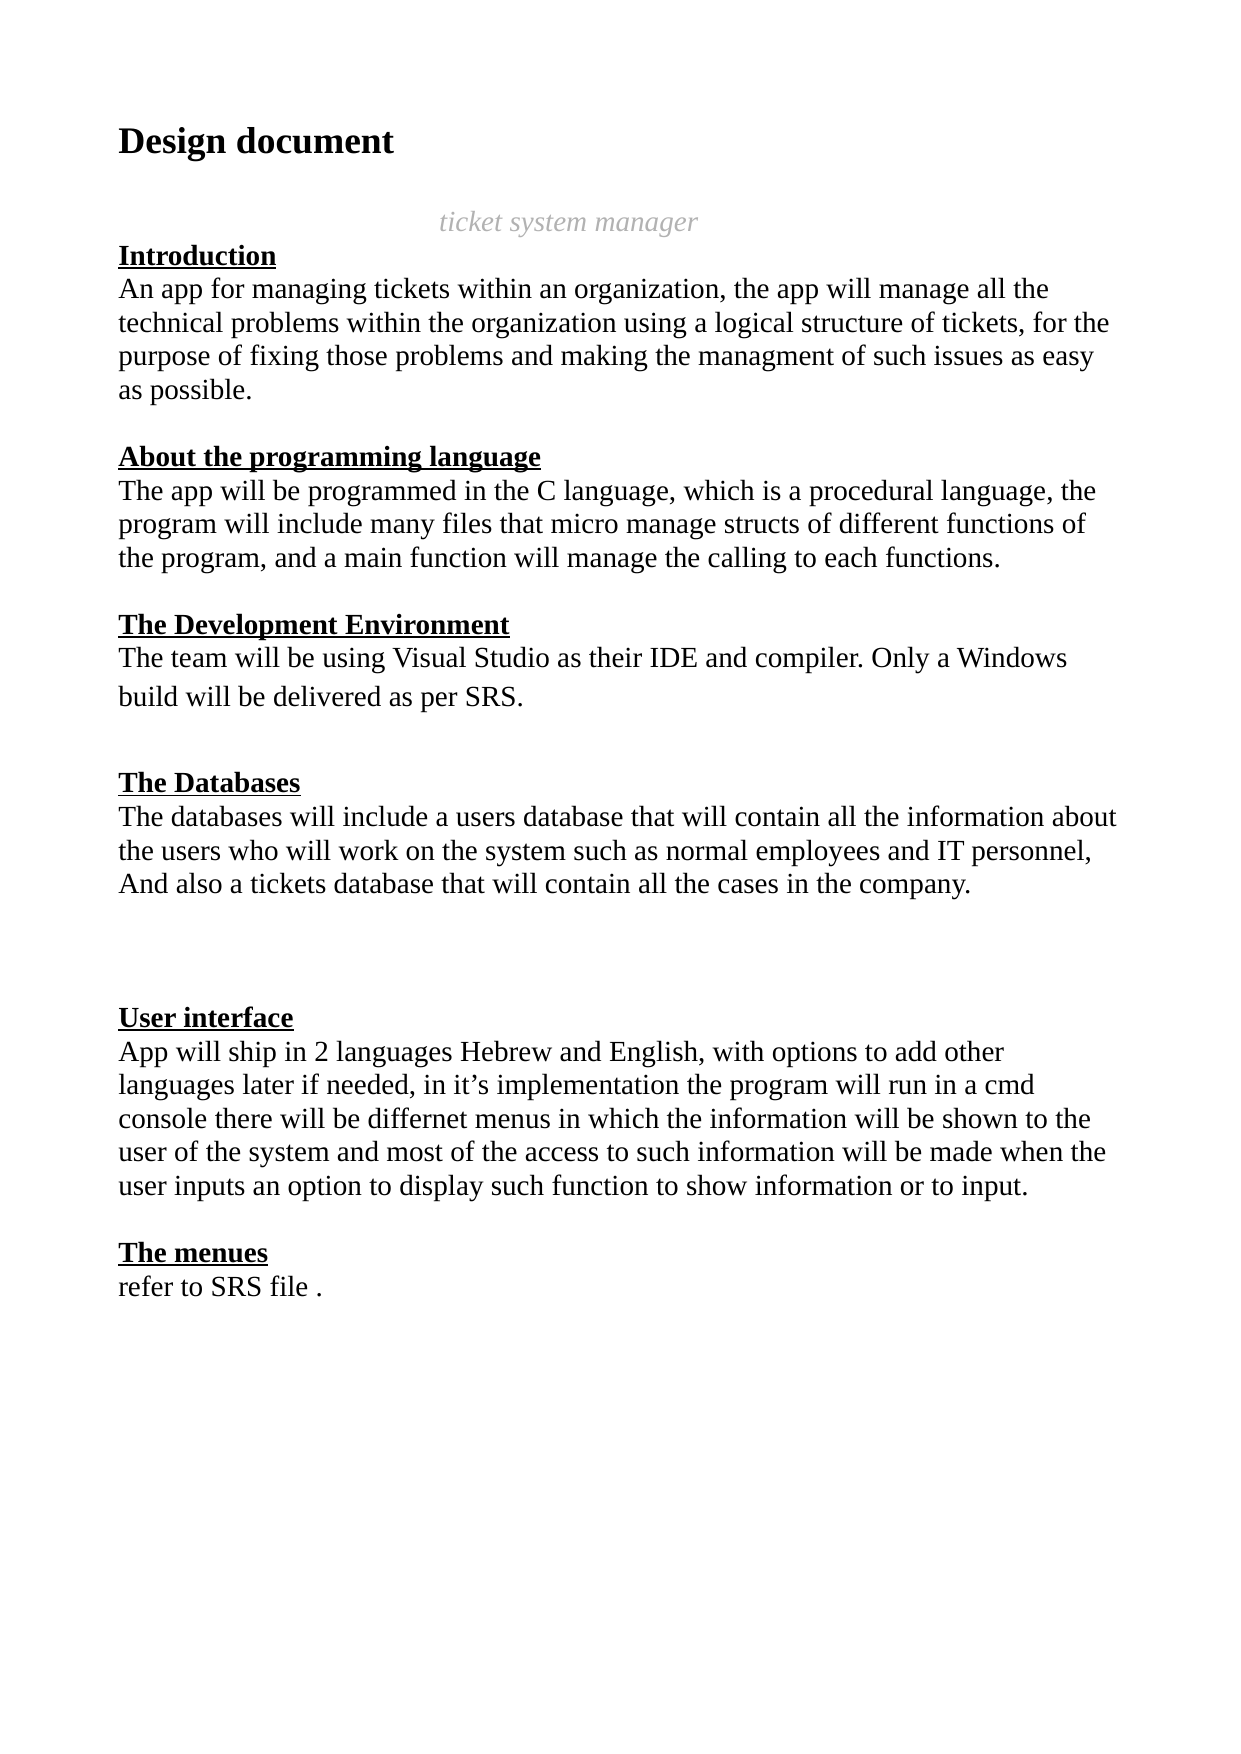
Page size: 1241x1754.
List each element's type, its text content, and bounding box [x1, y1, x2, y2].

text The app will be programmed in the C language, which is a procedural language, the program will include many files that micro manage structs of different functions of the program, and a main function will manage the calling to each functions. [118, 473, 1122, 573]
text The databases will include a users database that will contain all the information about the users who will work on the system such as normal employees and IT personnel, And also a tickets database that will contain all the cases in the company. [118, 799, 1122, 900]
text An app for managing tickets within an organization, the app will manage all the technical problems within the organization using a logical structure of tickets, for the purpose of fixing those problems and making the managment of such issues as easy as possible. [118, 271, 1122, 406]
text The Databases [118, 766, 1122, 799]
text About the programming language [118, 439, 1122, 473]
text The team will be using Visual Studio as their IDE and compiler. Only a Windows build will be delivered as per SRS. [118, 640, 1122, 712]
text Design document [118, 118, 1122, 161]
text App will ship in 2 languages Hebrew and English, with options to add other languages later if needed, in it’s implementation the program will run in a cmd console there will be differnet menus in which the information will be shown to the user of the system and most of the access to such information will be made when the user inputs an option to display such function to show information or to input. [118, 1034, 1122, 1202]
text The menues [118, 1235, 1122, 1269]
text User interface [118, 1000, 1122, 1034]
text ticket system manager [118, 204, 1122, 238]
text Introduction [118, 238, 1122, 271]
text The Development Environment [118, 607, 1122, 640]
text refer to SRS file . [118, 1269, 1122, 1302]
